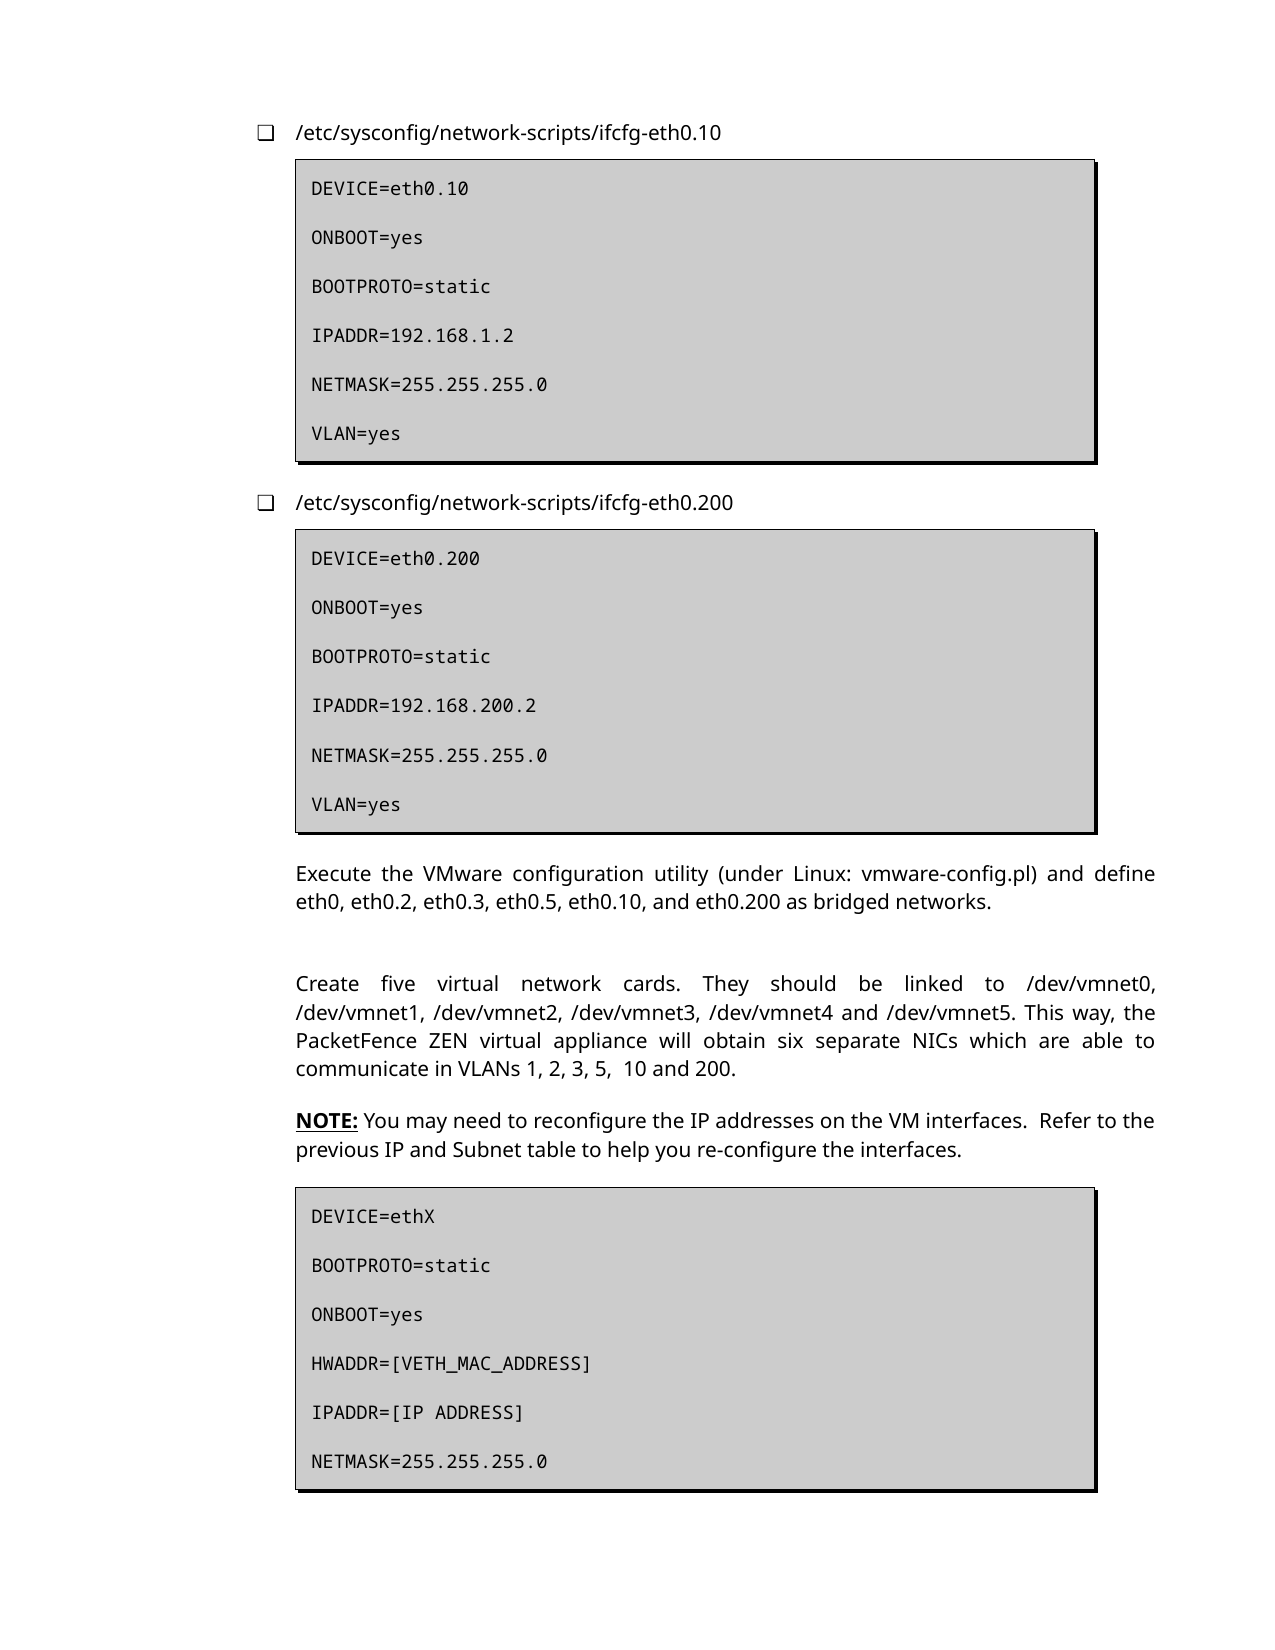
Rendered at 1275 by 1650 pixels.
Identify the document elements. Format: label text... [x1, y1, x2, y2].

text Execute the VMware configuration utility (under Linux: vmware-config.pl) and define eth0, eth0.2, eth0.3, eth0.5, eth0.10, and eth0.200 as bridged networks. [295, 859, 1157, 916]
text ONBOOT=yes [296, 1286, 1094, 1327]
text NETMASK=255.255.255.0 [296, 1433, 1094, 1489]
text IPADDR=192.168.1.2 [296, 306, 1094, 348]
text Create five virtual network cards. They should be linked to /dev/vmnet0, /dev/vmnet1, /dev/vmnet2, /dev/vmnet3, /dev/vmnet4 and /dev/vmnet5. This way, the PacketFence ZEN virtual appliance will obtain six separate NICs which are able to communicate in VLANs 1, 2, 3, 5, 10 and 200. [295, 969, 1157, 1083]
text ONBOOT=yes [296, 578, 1094, 620]
text VLAN=yes [296, 775, 1094, 832]
text BOOTPROTO=static [296, 628, 1094, 669]
text BOOTPROTO=static [296, 1236, 1094, 1278]
text IPADDR=[IP ADDRESS] [296, 1384, 1094, 1425]
text DEVICE=ethX [296, 1188, 1094, 1228]
list ❏ /etc/sysconfig/network-scripts/ifcfg-eth0.10 [256, 118, 1157, 147]
text VLAN=yes [296, 405, 1094, 461]
text IPADDR=192.168.200.2 [296, 677, 1094, 718]
text NETMASK=255.255.255.0 [296, 726, 1094, 767]
text BOOTPROTO=static [296, 257, 1094, 299]
text NOTE: You may need to reconfigure the IP addresses on the VM interfaces. Refer to the previous IP and Subnet table to help you re-configure the interfaces. [295, 1107, 1157, 1163]
text DEVICE=eth0.200 [296, 530, 1094, 571]
text ONBOOT=yes [296, 208, 1094, 249]
list ❏ /etc/sysconfig/network-scripts/ifcfg-eth0.200 [256, 488, 1157, 517]
text HWADDR=[VETH_MAC_ADDRESS] [296, 1335, 1094, 1376]
text NETMASK=255.255.255.0 [296, 356, 1094, 397]
text DEVICE=eth0.10 [296, 160, 1094, 200]
